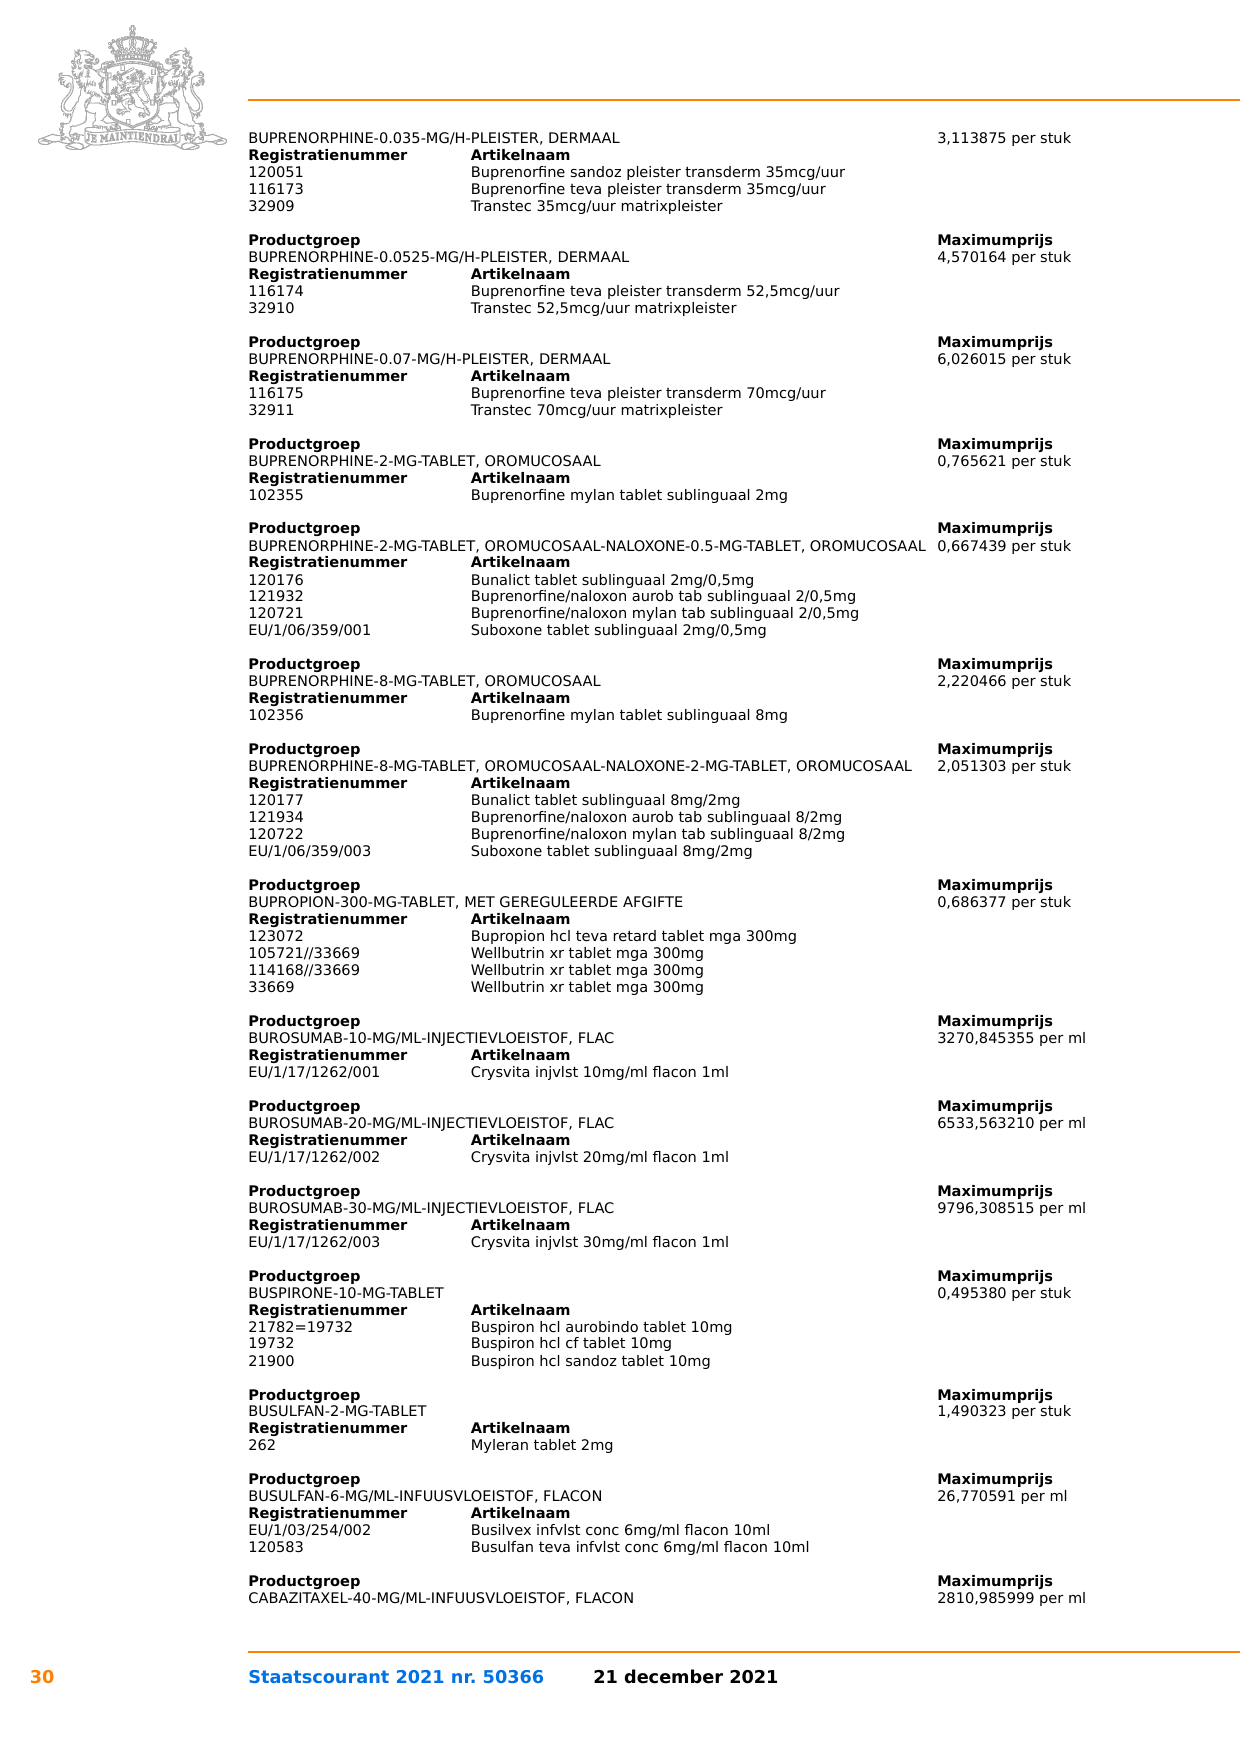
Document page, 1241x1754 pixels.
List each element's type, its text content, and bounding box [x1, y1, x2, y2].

table_cell Artikelnaam [465, 1505, 931, 1522]
table_cell BUPRENORPHINE-8-MG-TABLET, OROMUCOSAAL [248, 673, 931, 690]
table_cell Registratienummer [248, 1420, 464, 1437]
table_cell Busulfan teva infvlst conc 6mg/ml flacon 10ml [465, 1539, 1163, 1556]
table_cell Buprenorfine teva pleister transderm 35mcg/uur [465, 181, 1163, 198]
table_cell Buprenorfine/naloxon mylan tab sublinguaal 2/0,5mg [465, 605, 1163, 622]
table_cell Registratienummer [248, 1132, 464, 1149]
table_cell BUPRENORPHINE-8-MG-TABLET, OROMUCOSAAL-NALOXONE-2-MG-TABLET, OROMUCOSAAL [248, 758, 931, 775]
table_cell 32910 [248, 300, 464, 317]
table_cell [465, 877, 931, 894]
table_cell 121932 [248, 588, 464, 605]
table_cell 2810,985999 per ml [931, 1590, 1163, 1607]
table_cell 33669 [248, 979, 464, 996]
table_cell Artikelnaam [465, 147, 931, 164]
table_cell 120583 [248, 1539, 464, 1556]
table_cell Registratienummer [248, 368, 464, 384]
table_cell 4,570164 per stuk [931, 249, 1163, 266]
table_cell 116174 [248, 283, 464, 300]
table_cell Productgroep [248, 1471, 464, 1488]
table_cell 105721//33669 [248, 945, 464, 962]
table_cell Buspiron hcl cf tablet 10mg [465, 1335, 1163, 1352]
table_cell 102356 [248, 707, 464, 724]
table_cell BUPRENORPHINE-0.07-MG/H-PLEISTER, DERMAAL [248, 351, 931, 368]
table_cell Artikelnaam [465, 1420, 931, 1437]
table_cell Productgroep [248, 1268, 464, 1284]
table_cell Productgroep [248, 877, 464, 894]
table_cell Maximumprijs [931, 1471, 1163, 1488]
table_cell [931, 470, 1163, 486]
table_cell Artikelnaam [465, 1301, 931, 1318]
table_cell EU/1/17/1262/001 [248, 1064, 464, 1081]
table_cell Crysvita injvlst 30mg/ml flacon 1ml [465, 1234, 1163, 1251]
table_cell 262 [248, 1437, 464, 1454]
table_cell [931, 368, 1163, 384]
table_cell [248, 1251, 1163, 1267]
table_cell Buprenorfine mylan tablet sublinguaal 8mg [465, 707, 1163, 724]
table_cell [931, 266, 1163, 283]
table_cell BUROSUMAB-20-MG/ML-INJECTIEVLOEISTOF, FLAC [248, 1115, 931, 1132]
table_cell BUROSUMAB-30-MG/ML-INJECTIEVLOEISTOF, FLAC [248, 1200, 931, 1217]
table_cell Maximumprijs [931, 1013, 1163, 1030]
table_cell Maximumprijs [931, 232, 1163, 249]
table_cell Artikelnaam [465, 775, 931, 792]
table_cell Crysvita injvlst 20mg/ml flacon 1ml [465, 1149, 1163, 1166]
table_cell [931, 554, 1163, 571]
table_cell BUPRENORPHINE-0.0525-MG/H-PLEISTER, DERMAAL [248, 249, 931, 266]
table_cell 114168//33669 [248, 962, 464, 979]
table_cell Artikelnaam [465, 470, 931, 486]
table_cell Maximumprijs [931, 334, 1163, 351]
table_cell Artikelnaam [465, 368, 931, 384]
table_cell 9796,308515 per ml [931, 1200, 1163, 1217]
table_cell Maximumprijs [931, 877, 1163, 894]
table_cell Productgroep [248, 436, 464, 452]
table_cell Productgroep [248, 1013, 464, 1030]
table_cell Registratienummer [248, 266, 464, 283]
table_cell [248, 1166, 1163, 1183]
table_cell 120722 [248, 826, 464, 843]
table_cell Maximumprijs [931, 1268, 1163, 1284]
table_cell Crysvita injvlst 10mg/ml flacon 1ml [465, 1064, 1163, 1081]
table_cell [465, 1573, 931, 1590]
table_cell [931, 1301, 1163, 1318]
table_cell BUPRENORPHINE-0.035-MG/H-PLEISTER, DERMAAL [248, 130, 931, 147]
table_cell 0,765621 per stuk [931, 453, 1163, 469]
table_cell Productgroep [248, 1098, 464, 1115]
table_cell [248, 639, 1163, 656]
table_cell Buprenorfine sandoz pleister transderm 35mcg/uur [465, 164, 1163, 181]
table_cell 2,220466 per stuk [931, 673, 1163, 690]
table_cell Registratienummer [248, 1301, 464, 1318]
table_cell 120177 [248, 792, 464, 809]
table_cell 3270,845355 per ml [931, 1030, 1163, 1047]
table_cell Productgroep [248, 1386, 464, 1403]
table_cell Productgroep [248, 656, 464, 673]
table_cell Maximumprijs [931, 1573, 1163, 1590]
table_cell Buprenorfine/naloxon aurob tab sublinguaal 8/2mg [465, 809, 1163, 826]
table_cell Maximumprijs [931, 1386, 1163, 1403]
table_cell [248, 215, 1163, 232]
table_cell Maximumprijs [931, 741, 1163, 758]
table_cell Registratienummer [248, 911, 464, 928]
table_cell Maximumprijs [931, 1098, 1163, 1115]
table_cell Productgroep [248, 334, 464, 351]
table_cell [465, 1013, 931, 1030]
table_cell Busilvex infvlst conc 6mg/ml flacon 10ml [465, 1522, 1163, 1539]
table_cell [465, 1098, 931, 1115]
table_cell Artikelnaam [465, 690, 931, 707]
table_cell 123072 [248, 928, 464, 945]
table_cell BUSULFAN-2-MG-TABLET [248, 1403, 931, 1420]
table_cell Transtec 70mcg/uur matrixpleister [465, 402, 1163, 418]
table_cell Bunalict tablet sublinguaal 8mg/2mg [465, 792, 1163, 809]
table_cell 19732 [248, 1335, 464, 1352]
table_cell 121934 [248, 809, 464, 826]
table_cell Registratienummer [248, 554, 464, 571]
table_cell Transtec 35mcg/uur matrixpleister [465, 198, 1163, 215]
table_cell 1,490323 per stuk [931, 1403, 1163, 1420]
table_cell Buspiron hcl aurobindo tablet 10mg [465, 1319, 1163, 1335]
table_cell [248, 1081, 1163, 1098]
table_cell EU/1/03/254/002 [248, 1522, 464, 1539]
table_cell Artikelnaam [465, 554, 931, 571]
table_cell Buprenorfine teva pleister transderm 52,5mcg/uur [465, 283, 1163, 300]
table_cell Artikelnaam [465, 266, 931, 283]
table_cell Buspiron hcl sandoz tablet 10mg [465, 1353, 1163, 1369]
table_cell Wellbutrin xr tablet mga 300mg [465, 979, 1163, 996]
table_cell Buprenorfine mylan tablet sublinguaal 2mg [465, 486, 1163, 503]
table_cell 0,495380 per stuk [931, 1285, 1163, 1301]
table_cell 116173 [248, 181, 464, 198]
table_cell [931, 1420, 1163, 1437]
table_cell [248, 504, 1163, 520]
table_cell Artikelnaam [465, 911, 931, 928]
table_cell Productgroep [248, 232, 464, 249]
table_cell BUROSUMAB-10-MG/ML-INJECTIEVLOEISTOF, FLAC [248, 1030, 931, 1047]
table_cell Registratienummer [248, 1047, 464, 1064]
picture [38, 25, 227, 150]
table_cell 2,051303 per stuk [931, 758, 1163, 775]
table_cell 6533,563210 per ml [931, 1115, 1163, 1132]
table_cell [465, 1183, 931, 1199]
table_cell [931, 1047, 1163, 1064]
table_cell 120721 [248, 605, 464, 622]
table_cell 3,113875 per stuk [931, 130, 1163, 147]
table_cell Suboxone tablet sublinguaal 8mg/2mg [465, 843, 1163, 860]
table_cell [465, 436, 931, 452]
table_cell Myleran tablet 2mg [465, 1437, 1163, 1454]
table_cell [248, 1454, 1163, 1471]
table_cell [248, 724, 1163, 741]
table_cell Wellbutrin xr tablet mga 300mg [465, 962, 1163, 979]
table_cell [931, 1505, 1163, 1522]
table_cell [248, 860, 1163, 877]
table_cell [248, 1369, 1163, 1386]
table_cell BUPROPION-300-MG-TABLET, MET GEREGULEERDE AFGIFTE [248, 894, 931, 911]
table_cell [465, 741, 931, 758]
table_cell EU/1/06/359/001 [248, 622, 464, 639]
table_cell Maximumprijs [931, 1183, 1163, 1199]
table_cell [465, 1268, 931, 1284]
table_cell Productgroep [248, 1573, 464, 1590]
table_cell Artikelnaam [465, 1217, 931, 1233]
table_cell [465, 1386, 931, 1403]
table_cell EU/1/17/1262/002 [248, 1149, 464, 1166]
table_cell BUSULFAN-6-MG/ML-INFUUSVLOEISTOF, FLACON [248, 1488, 931, 1505]
table_cell Buprenorfine/naloxon mylan tab sublinguaal 8/2mg [465, 826, 1163, 843]
table_cell [931, 1132, 1163, 1149]
table_cell Registratienummer [248, 775, 464, 792]
table_cell 0,667439 per stuk [931, 538, 1163, 554]
table_cell [931, 775, 1163, 792]
table_cell 120051 [248, 164, 464, 181]
table_cell 32911 [248, 402, 464, 418]
table_cell [931, 911, 1163, 928]
table_cell EU/1/06/359/003 [248, 843, 464, 860]
table_cell Transtec 52,5mcg/uur matrixpleister [465, 300, 1163, 317]
table_cell CABAZITAXEL-40-MG/ML-INFUUSVLOEISTOF, FLACON [248, 1590, 931, 1607]
table_cell [465, 232, 931, 249]
table_cell Bunalict tablet sublinguaal 2mg/0,5mg [465, 571, 1163, 588]
table_cell [248, 317, 1163, 334]
table_cell Productgroep [248, 1183, 464, 1199]
table_cell [465, 1471, 931, 1488]
table_cell 116175 [248, 385, 464, 402]
table_cell 21782=19732 [248, 1319, 464, 1335]
table_cell Buprenorfine/naloxon aurob tab sublinguaal 2/0,5mg [465, 588, 1163, 605]
table_cell Artikelnaam [465, 1047, 931, 1064]
table_cell [248, 1556, 1163, 1573]
table_cell 0,686377 per stuk [931, 894, 1163, 911]
table_cell Maximumprijs [931, 520, 1163, 537]
table_cell Wellbutrin xr tablet mga 300mg [465, 945, 1163, 962]
table_cell 120176 [248, 571, 464, 588]
table_cell Buprenorfine teva pleister transderm 70mcg/uur [465, 385, 1163, 402]
table_cell 102355 [248, 486, 464, 503]
table_cell Registratienummer [248, 1217, 464, 1233]
table_cell Maximumprijs [931, 436, 1163, 452]
table_cell EU/1/17/1262/003 [248, 1234, 464, 1251]
table_cell Registratienummer [248, 1505, 464, 1522]
table_cell Artikelnaam [465, 1132, 931, 1149]
table_cell Suboxone tablet sublinguaal 2mg/0,5mg [465, 622, 1163, 639]
table_cell BUSPIRONE-10-MG-TABLET [248, 1285, 931, 1301]
table_cell Maximumprijs [931, 656, 1163, 673]
table_cell [465, 520, 931, 537]
table_cell [248, 419, 1163, 436]
table_cell Productgroep [248, 520, 464, 537]
table_cell BUPRENORPHINE-2-MG-TABLET, OROMUCOSAAL-NALOXONE-0.5-MG-TABLET, OROMUCOSAAL [248, 538, 931, 554]
table_cell [931, 690, 1163, 707]
table_cell 6,026015 per stuk [931, 351, 1163, 368]
table_cell [465, 334, 931, 351]
table_cell 32909 [248, 198, 464, 215]
table_cell 21900 [248, 1353, 464, 1369]
table_cell Registratienummer [248, 690, 464, 707]
table_cell Bupropion hcl teva retard tablet mga 300mg [465, 928, 1163, 945]
table_cell Registratienummer [248, 147, 464, 164]
table_cell [465, 656, 931, 673]
table_cell 26,770591 per ml [931, 1488, 1163, 1505]
table_cell BUPRENORPHINE-2-MG-TABLET, OROMUCOSAAL [248, 453, 931, 469]
table_cell [931, 147, 1163, 164]
table_cell Productgroep [248, 741, 464, 758]
table_cell Registratienummer [248, 470, 464, 486]
table_cell [248, 996, 1163, 1013]
table_cell [931, 1217, 1163, 1233]
